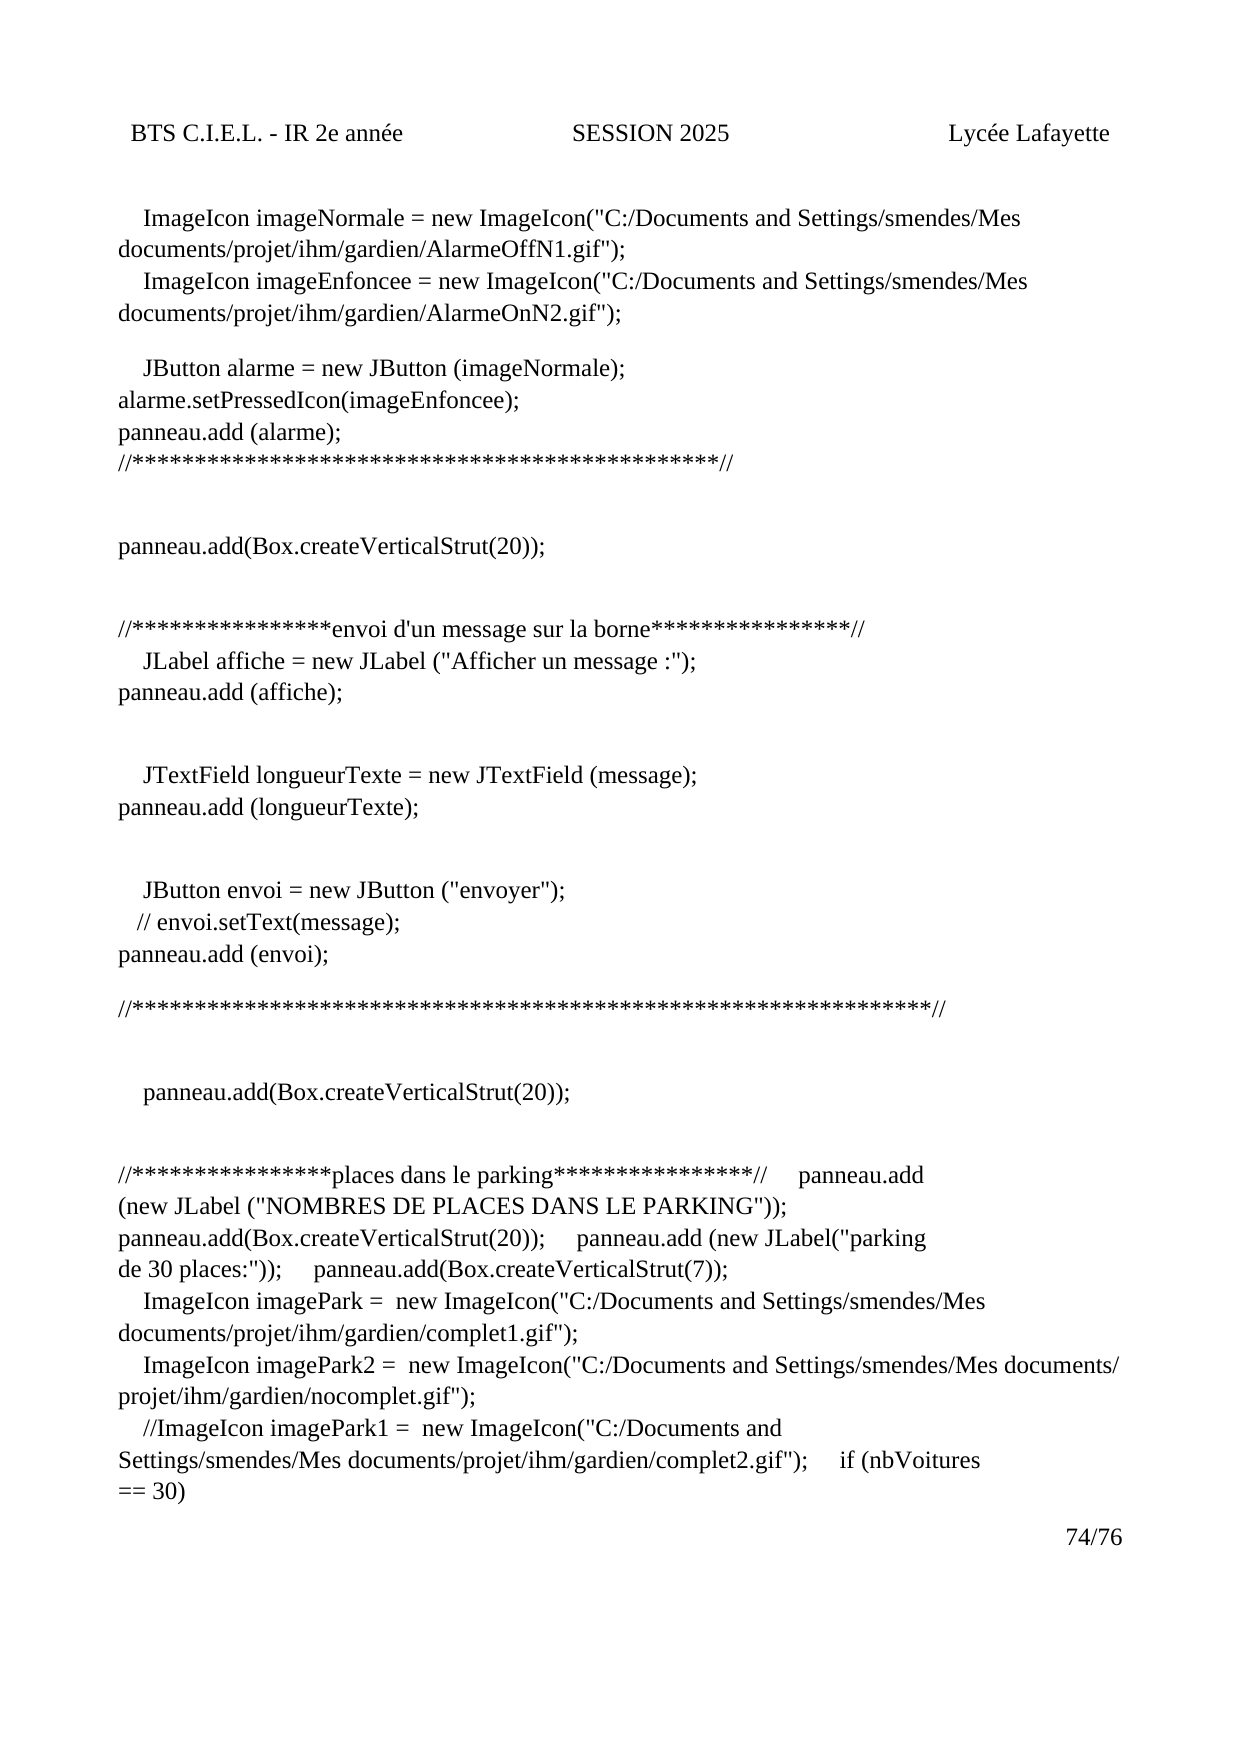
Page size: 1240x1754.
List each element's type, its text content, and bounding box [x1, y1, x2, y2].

text ImageIcon imageNormale = new ImageIcon("C:/Documents and Settings/smendes/Mes documents/projet/ihm/gardien/AlarmeOffN1.gif"); [118, 203, 1121, 263]
text JLabel affiche = new JLabel ("Afficher un message :"); panneau.add (affiche); [118, 646, 821, 706]
text //****************************************************************// [118, 994, 1121, 1023]
text //ImageIcon imagePark1 = new ImageIcon("C:/Documents and Settings/smendes/Mes documents/projet/ihm/gardien/complet2.gif"); if (nbVoitures == 30) [118, 1413, 1011, 1505]
text ImageIcon imageEnfoncee = new ImageIcon("C:/Documents and Settings/smendes/Mes documents/projet/ihm/gardien/AlarmeOnN2.gif"); [118, 266, 1121, 327]
text //****************envoi d'un message sur la borne****************// [118, 614, 1121, 643]
text JTextField longueurTexte = new JTextField (message); panneau.add (longueurTexte); [118, 761, 823, 821]
text //***********************************************// panneau.add(Box.createVerticalStrut(20)); [118, 448, 1121, 560]
text ImageIcon imagePark = new ImageIcon("C:/Documents and Settings/smendes/Mes documents/projet/ihm/gardien/complet1.gif"); [118, 1286, 1121, 1347]
text // envoi.setText(message); panneau.add (envoi); [118, 907, 526, 967]
text ImageIcon imagePark2 = new ImageIcon("C:/Documents and Settings/smendes/Mes documents/ projet/ihm/gardien/nocomplet.gif"); [118, 1350, 1121, 1410]
text panneau.add(Box.createVerticalStrut(20)); [118, 1077, 1121, 1106]
text JButton envoi = new JButton ("envoyer"); [118, 875, 1121, 904]
text JButton alarme = new JButton (imageNormale); alarme.setPressedIcon(imageEnfoncee); panneau.add (alarme); [118, 353, 669, 445]
text //****************places dans le parking****************// panneau.add (new JLabel ("NOMBRES DE PLACES DANS LE PARKING")); panneau.add(Box.createVerticalStrut(20)); panneau.add (new JLabel("parking de 30 places:")); panneau.add(Box.createVerticalStrut(7)); [118, 1160, 943, 1283]
